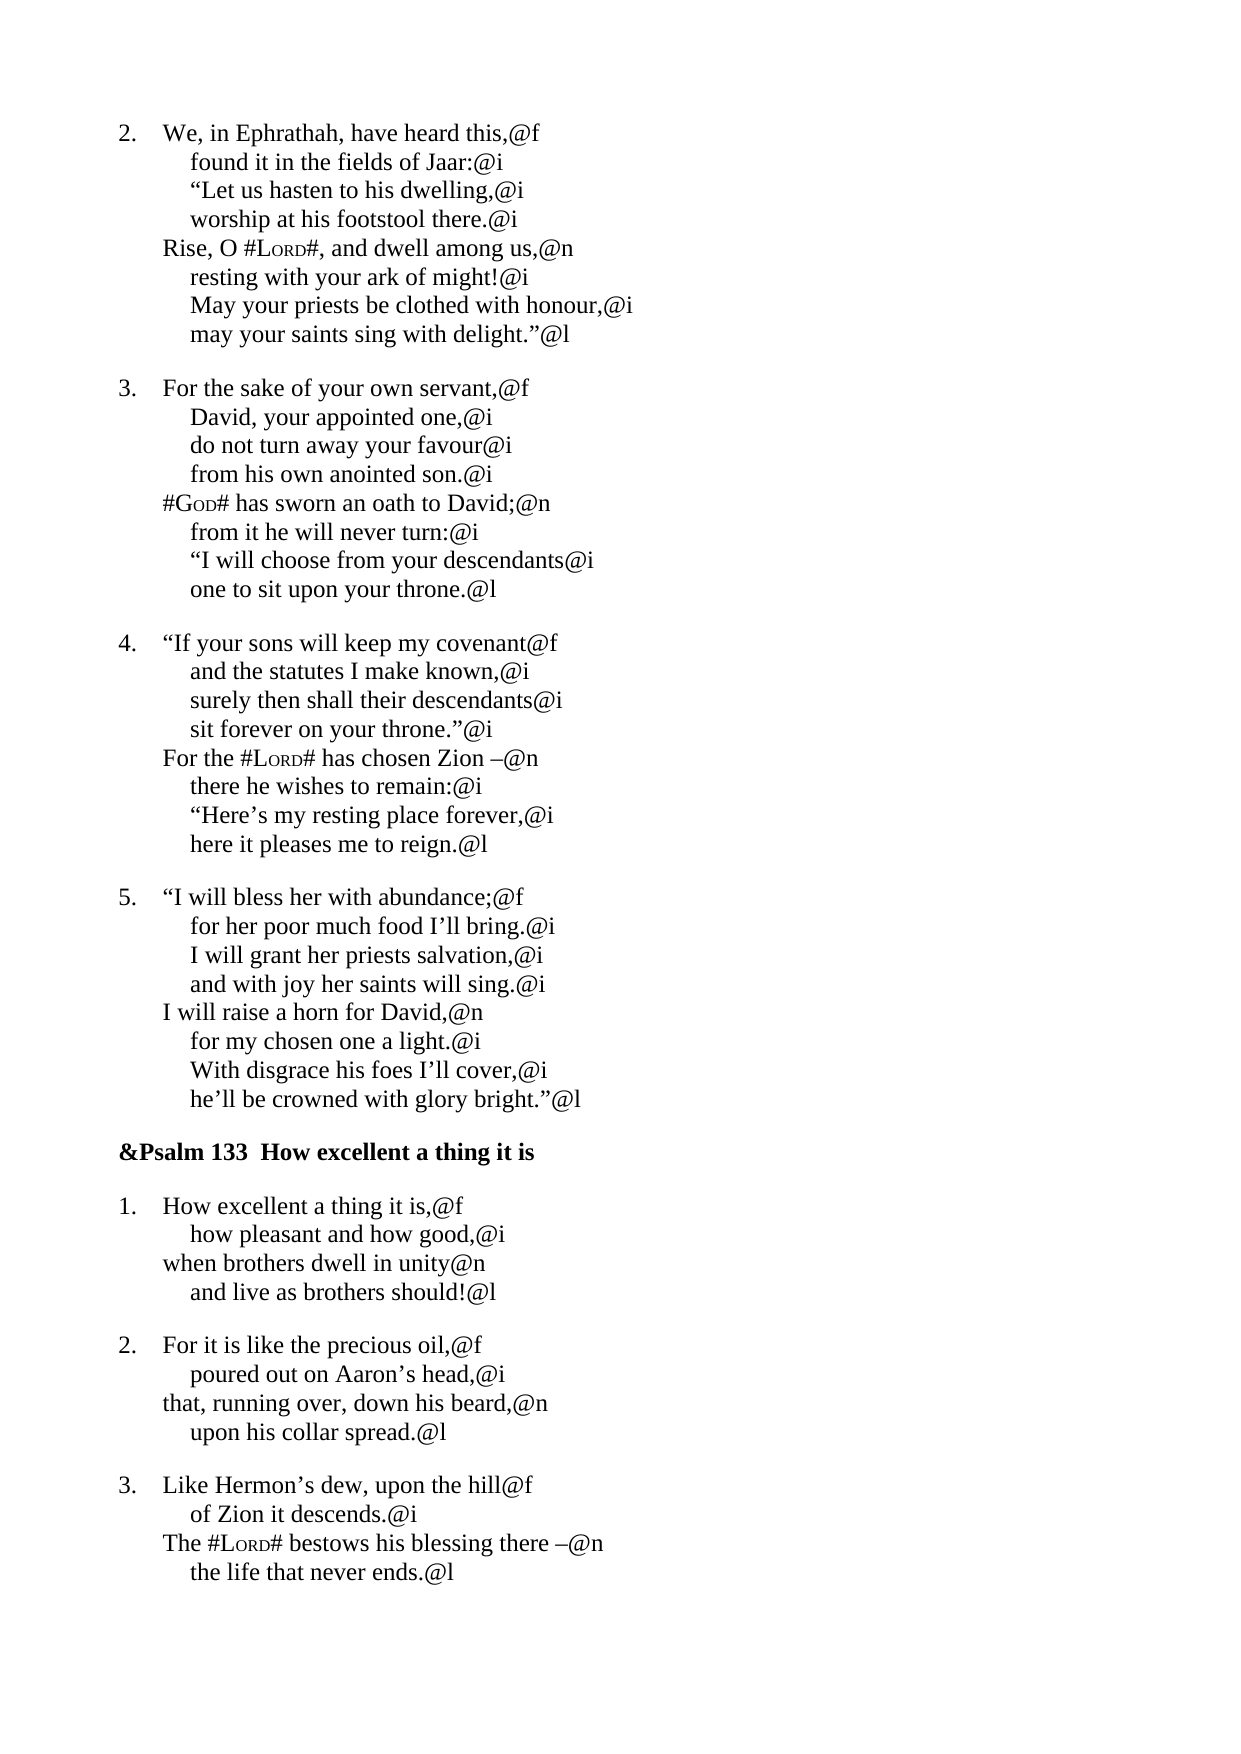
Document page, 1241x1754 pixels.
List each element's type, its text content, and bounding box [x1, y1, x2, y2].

text how pleasant and how good,@i [171, 1219, 1122, 1248]
text 3. For the sake of your own servant,@f [118, 373, 1122, 402]
text worship at his footstool there.@i [171, 204, 1122, 233]
text of Zion it descends.@i [171, 1499, 1122, 1528]
text The #Lord# bestows his blessing there –@n [162, 1528, 1122, 1557]
text for my chosen one a light.@i [171, 1026, 1122, 1055]
text here it pleases me to reign.@l [171, 829, 1122, 858]
text do not turn away your favour@i [171, 430, 1122, 459]
text May your priests be clothed with honour,@i [171, 291, 1122, 319]
text “Here’s my resting place forever,@i [171, 800, 1122, 829]
text Rise, O #Lord#, and dwell among us,@n [162, 233, 1122, 262]
text With disgrace his foes I’ll cover,@i [171, 1055, 1122, 1084]
text upon his collar spread.@l [171, 1417, 1122, 1446]
text there he wishes to remain:@i [171, 771, 1122, 800]
text resting with your ark of might!@i [171, 262, 1122, 291]
text found it in the fields of Jaar:@i [171, 147, 1122, 176]
text sit forever on your throne.”@i [171, 714, 1122, 743]
text from it he will never turn:@i [171, 517, 1122, 545]
text for her poor much food I’ll bring.@i [171, 911, 1122, 940]
text 2. For it is like the precious oil,@f [118, 1331, 1122, 1359]
text 3. Like Hermon’s dew, upon the hill@f [118, 1470, 1122, 1499]
text when brothers dwell in unity@n [162, 1248, 1122, 1277]
text the life that never ends.@l [171, 1557, 1122, 1585]
text one to sit upon your throne.@l [171, 574, 1122, 603]
text “I will choose from your descendants@i [171, 545, 1122, 574]
text 5. “I will bless her with abundance;@f [118, 882, 1122, 911]
text I will raise a horn for David,@n [162, 997, 1122, 1026]
text 1. How excellent a thing it is,@f [118, 1191, 1122, 1219]
text he’ll be crowned with glory bright.”@l [171, 1084, 1122, 1112]
text I will grant her priests salvation,@i [171, 940, 1122, 969]
text poured out on Aaron’s head,@i [171, 1359, 1122, 1388]
text 2. We, in Ephrathah, have heard this,@f [118, 118, 1122, 147]
text surely then shall their descendants@i [171, 685, 1122, 714]
text and live as brothers should!@l [171, 1277, 1122, 1306]
text 4. “If your sons will keep my covenant@f [118, 628, 1122, 656]
text For the #Lord# has chosen Zion –@n [162, 743, 1122, 771]
subtitle &Psalm 133 How excellent a thing it is [118, 1137, 1122, 1166]
text and the statutes I make known,@i [171, 656, 1122, 685]
text David, your appointed one,@i [171, 402, 1122, 430]
text #God# has sworn an oath to David;@n [162, 488, 1122, 517]
text may your saints sing with delight.”@l [171, 319, 1122, 348]
text and with joy her saints will sing.@i [171, 969, 1122, 997]
text that, running over, down his beard,@n [162, 1388, 1122, 1417]
text from his own anointed son.@i [171, 459, 1122, 488]
text “Let us hasten to his dwelling,@i [171, 176, 1122, 204]
